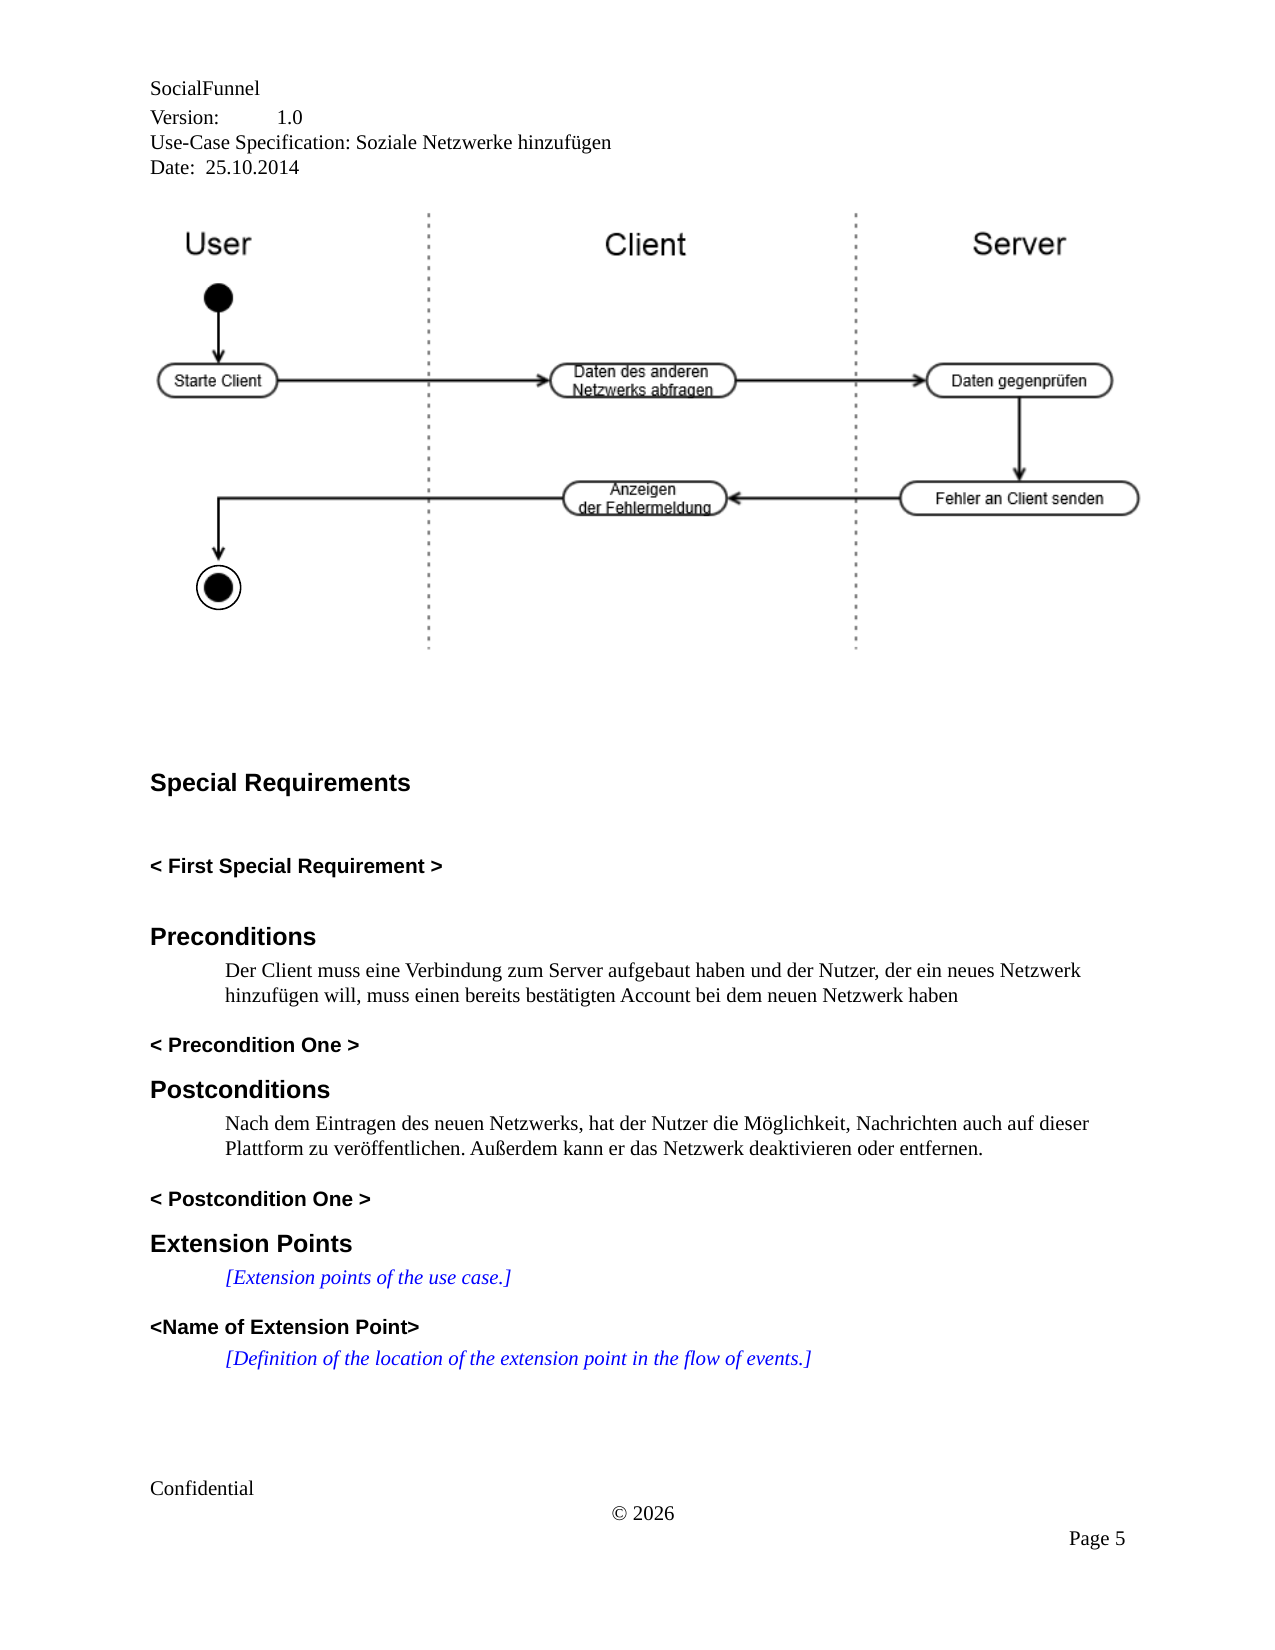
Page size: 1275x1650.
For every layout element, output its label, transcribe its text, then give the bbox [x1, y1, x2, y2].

text [Extension points of the use case.] [225, 1264, 1125, 1289]
subtitle < Postcondition One > [150, 1185, 1125, 1210]
subtitle Extension Points [150, 1229, 1125, 1258]
text Nach dem Eintragen des neuen Netzwerks, hat der Nutzer die Möglichkeit, Nachrichten auch auf dieser Plattform zu veröffentlichen. Außerdem kann er das Netzwerk deaktivieren oder entfernen. [225, 1110, 1125, 1160]
subtitle < Precondition One > [150, 1032, 1125, 1057]
subtitle < First Special Requirement > [150, 853, 1125, 878]
text [Definition of the location of the extension point in the flow of events.] [225, 1345, 1125, 1370]
subtitle Postconditions [150, 1075, 1125, 1104]
subtitle Preconditions [150, 922, 1125, 950]
text Der Client muss eine Verbindung zum Server aufgebaut haben und der Nutzer, der ein neues Netzwerk hinzufügen will, muss einen bereits bestätigten Account bei dem neuen Netzwerk haben [225, 957, 1125, 1007]
subtitle Special Requirements [150, 768, 1125, 797]
subtitle <Name of Extension Point> [150, 1314, 1125, 1339]
